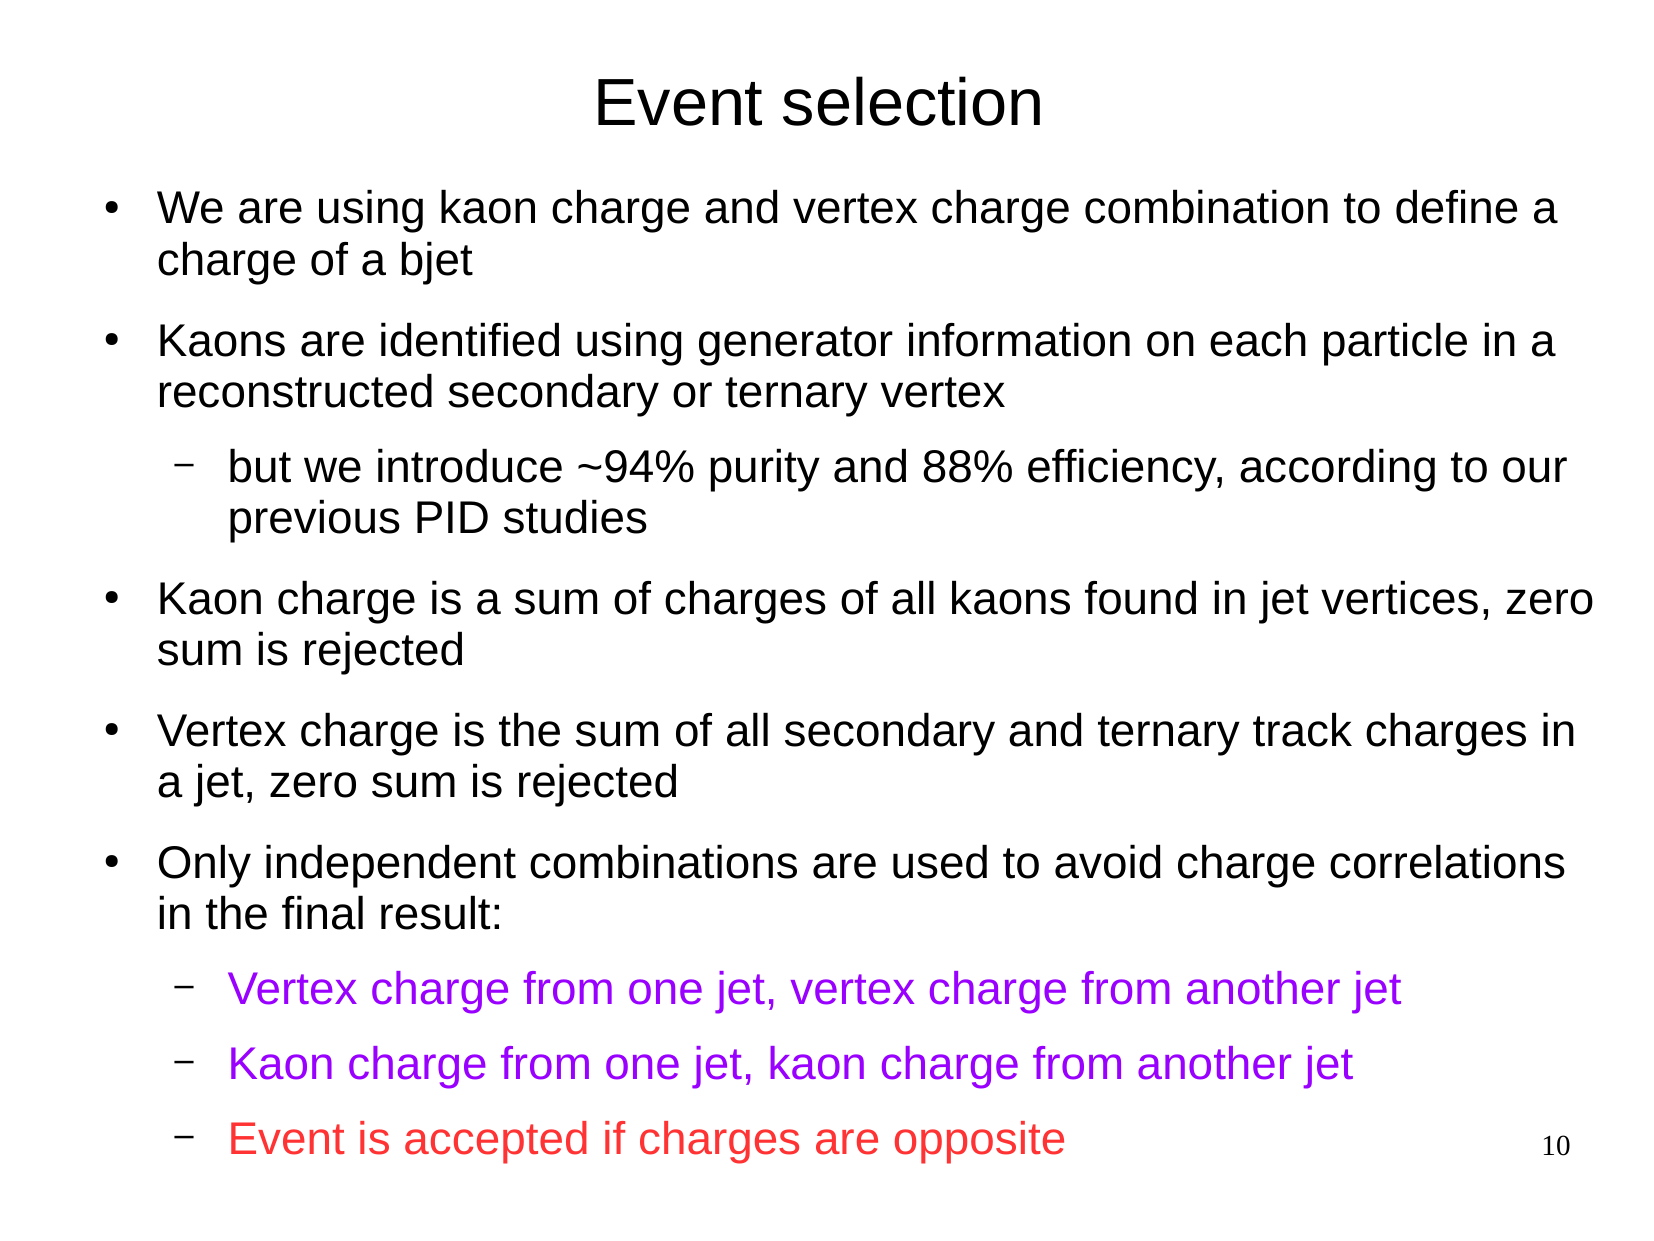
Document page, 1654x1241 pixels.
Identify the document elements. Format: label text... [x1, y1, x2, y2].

title Event selection [85, 52, 1571, 153]
list We are using kaon charge and vertex charge combination to define a charge of a bjet Kaons are identified using generator information on each particle in a reconstructed secondary or ternary vertex but we introduce ~94% purity and 88% efficiency, according to our previous PID studies Kaon charge is a sum of charges of all kaons found in jet vertices, zero sum is rejected Vertex charge is the sum of all secondary and ternary track charges in a jet, zero sum is rejected Only independent combinations are used to avoid charge correlations in the final result: Vertex charge from one jet, vertex charge from another jet Kaon charge from one jet, kaon charge from another jet Event is accepted if charges are opposite [85, 182, 1606, 1171]
